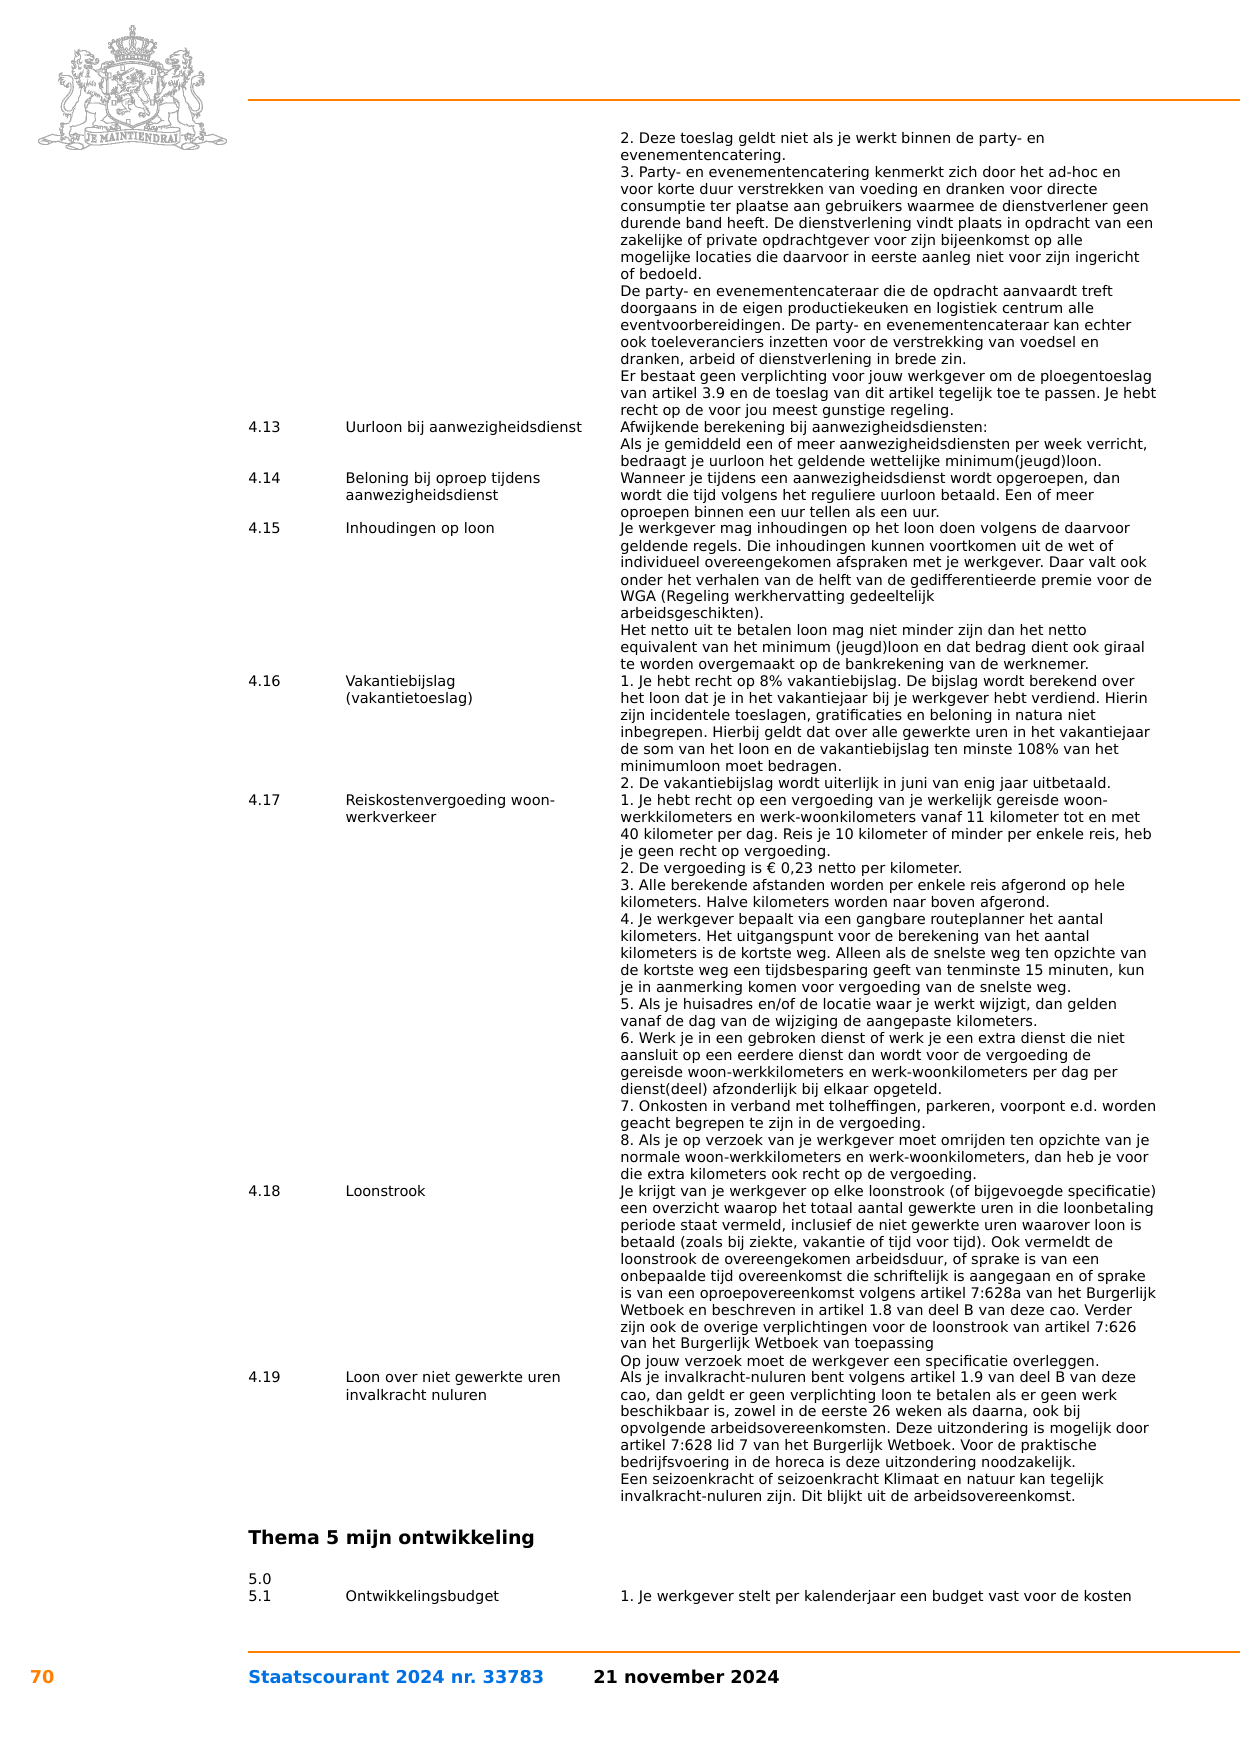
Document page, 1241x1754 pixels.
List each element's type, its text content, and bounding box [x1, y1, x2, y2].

table_header 5.0 [248, 1571, 339, 1588]
table_cell 4.13 [248, 419, 339, 469]
table_cell 1. Je hebt recht op 8% vakantiebijslag. De bijslag wordt berekend over het loon dat je in het vakantiejaar bij je werkgever hebt verdiend. Hierin zijn incidentele toeslagen, gratificaties en beloning in natura niet inbegrepen. Hierbij geldt dat over alle gewerkte uren in het vakantiejaar de som van het loon en de vakantiebijslag ten minste 108% van het minimumloon moet bedragen. 2. De vakantiebijslag wordt uiterlijk in juni van enig jaar uitbetaald. [614, 673, 1163, 792]
table_header [340, 1571, 614, 1588]
table_cell Loon over niet gewerkte uren invalkracht nuluren [340, 1369, 614, 1505]
table_cell Afwijkende berekening bij aanwezigheidsdiensten: Als je gemiddeld een of meer aanwezigheidsdiensten per week verricht, bedraagt je uurloon het geldende wettelijke minimum(jeugd)loon. [614, 419, 1163, 469]
table_cell Als je invalkracht-nuluren bent volgens artikel 1.9 van deel B van deze cao, dan geldt er geen verplichting loon te betalen als er geen werk beschikbaar is, zowel in de eerste 26 weken als daarna, ook bij opvolgende arbeidsovereenkomsten. Deze uitzondering is mogelijk door artikel 7:628 lid 7 van het Burgerlijk Wetboek. Voor de praktische bedrijfsvoering in de horeca is deze uitzondering noodzakelijk. Een seizoenkracht of seizoenkracht Klimaat en natuur kan tegelijk invalkracht-nuluren zijn. Dit blijkt uit de arbeidsovereenkomst. [614, 1369, 1163, 1505]
table_cell 2. Deze toeslag geldt niet als je werkt binnen de party- en evenementencatering. 3. Party- en evenementencatering kenmerkt zich door het ad-hoc en voor korte duur verstrekken van voeding en dranken voor directe consumptie ter plaatse aan gebruikers waarmee de dienstverlener geen durende band heeft. De dienstverlening vindt plaats in opdracht van een zakelijke of private opdrachtgever voor zijn bijeenkomst op alle mogelijke locaties die daarvoor in eerste aanleg niet voor zijn ingericht of bedoeld. De party- en evenementencateraar die de opdracht aanvaardt treft doorgaans in de eigen productiekeuken en logistiek centrum alle eventvoorbereidingen. De party- en evenementencateraar kan echter ook toeleveranciers inzetten voor de verstrekking van voedsel en dranken, arbeid of dienstverlening in brede zin. Er bestaat geen verplichting voor jouw werkgever om de ploegentoeslag van artikel 3.9 en de toeslag van dit artikel tegelijk toe te passen. Je hebt recht op de voor jou meest gunstige regeling. [614, 130, 1163, 418]
table_cell Ontwikkelingsbudget [340, 1588, 614, 1605]
table_cell Je werkgever mag inhoudingen op het loon doen volgens de daarvoor geldende regels. Die inhoudingen kunnen voortkomen uit de wet of individueel overeengekomen afspraken met je werkgever. Daar valt ook onder het verhalen van de helft van de gedifferentieerde premie voor de WGA (Regeling werkhervatting gedeeltelijk arbeidsgeschikten). Het netto uit te betalen loon mag niet minder zijn dan het netto equivalent van het minimum (jeugd)loon en dat bedrag dient ook giraal te worden overgemaakt op de bankrekening van de werknemer. [614, 520, 1163, 673]
table_cell 4.15 [248, 520, 339, 673]
table_cell Vakantiebijslag (vakantietoeslag) [340, 673, 614, 792]
table_cell Inhoudingen op loon [340, 520, 614, 673]
table_cell 4.14 [248, 470, 339, 520]
table_cell Wanneer je tijdens een aanwezigheidsdienst wordt opgeroepen, dan wordt die tijd volgens het reguliere uurloon betaald. Een of meer oproepen binnen een uur tellen als een uur. [614, 470, 1163, 520]
table_cell 4.17 [248, 792, 339, 1183]
table_cell 4.19 [248, 1369, 339, 1505]
table_cell Loonstrook [340, 1183, 614, 1369]
text Thema 5 mijn ontwikkeling [248, 1527, 1163, 1549]
table_cell Uurloon bij aanwezigheidsdienst [340, 419, 614, 469]
table_cell Je krijgt van je werkgever op elke loonstrook (of bijgevoegde specificatie) een overzicht waarop het totaal aantal gewerkte uren in die loonbetaling periode staat vermeld, inclusief de niet gewerkte uren waarover loon is betaald (zoals bij ziekte, vakantie of tijd voor tijd). Ook vermeldt de loonstrook de overeengekomen arbeidsduur, of sprake is van een onbepaalde tijd overeenkomst die schriftelijk is aangegaan en of sprake is van een oproepovereenkomst volgens artikel 7:628a van het Burgerlijk Wetboek en beschreven in artikel 1.8 van deel B van deze cao. Verder zijn ook de overige verplichtingen voor de loonstrook van artikel 7:626 van het Burgerlijk Wetboek van toepassing Op jouw verzoek moet de werkgever een specificatie overleggen. [614, 1183, 1163, 1369]
table_cell Beloning bij oproep tijdens aanwezigheidsdienst [340, 470, 614, 520]
picture [38, 25, 227, 150]
table_cell [340, 130, 614, 418]
table_cell 4.18 [248, 1183, 339, 1369]
table_cell 1. Je werkgever stelt per kalenderjaar een budget vast voor de kosten [614, 1588, 1163, 1605]
table_cell 1. Je hebt recht op een vergoeding van je werkelijk gereisde woon-werkkilometers en werk-woonkilometers vanaf 11 kilometer tot en met 40 kilometer per dag. Reis je 10 kilometer of minder per enkele reis, heb je geen recht op vergoeding. 2. De vergoeding is € 0,23 netto per kilometer. 3. Alle berekende afstanden worden per enkele reis afgerond op hele kilometers. Halve kilometers worden naar boven afgerond. 4. Je werkgever bepaalt via een gangbare routeplanner het aantal kilometers. Het uitgangspunt voor de berekening van het aantal kilometers is de kortste weg. Alleen als de snelste weg ten opzichte van de kortste weg een tijdsbesparing geeft van tenminste 15 minuten, kun je in aanmerking komen voor vergoeding van de snelste weg. 5. Als je huisadres en/of de locatie waar je werkt wijzigt, dan gelden vanaf de dag van de wijziging de aangepaste kilometers. 6. Werk je in een gebroken dienst of werk je een extra dienst die niet aansluit op een eerdere dienst dan wordt voor de vergoeding de gereisde woon-werkkilometers en werk-woonkilometers per dag per dienst(deel) afzonderlijk bij elkaar opgeteld. 7. Onkosten in verband met tolheffingen, parkeren, voorpont e.d. worden geacht begrepen te zijn in de vergoeding. 8. Als je op verzoek van je werkgever moet omrijden ten opzichte van je normale woon-werkkilometers en werk-woonkilometers, dan heb je voor die extra kilometers ook recht op de vergoeding. [614, 792, 1163, 1183]
table_cell 5.1 [248, 1588, 339, 1605]
table_cell 4.16 [248, 673, 339, 792]
table_cell Reiskostenvergoeding woon-werkverkeer [340, 792, 614, 1183]
table_cell [248, 130, 339, 418]
table_header [614, 1571, 1163, 1588]
